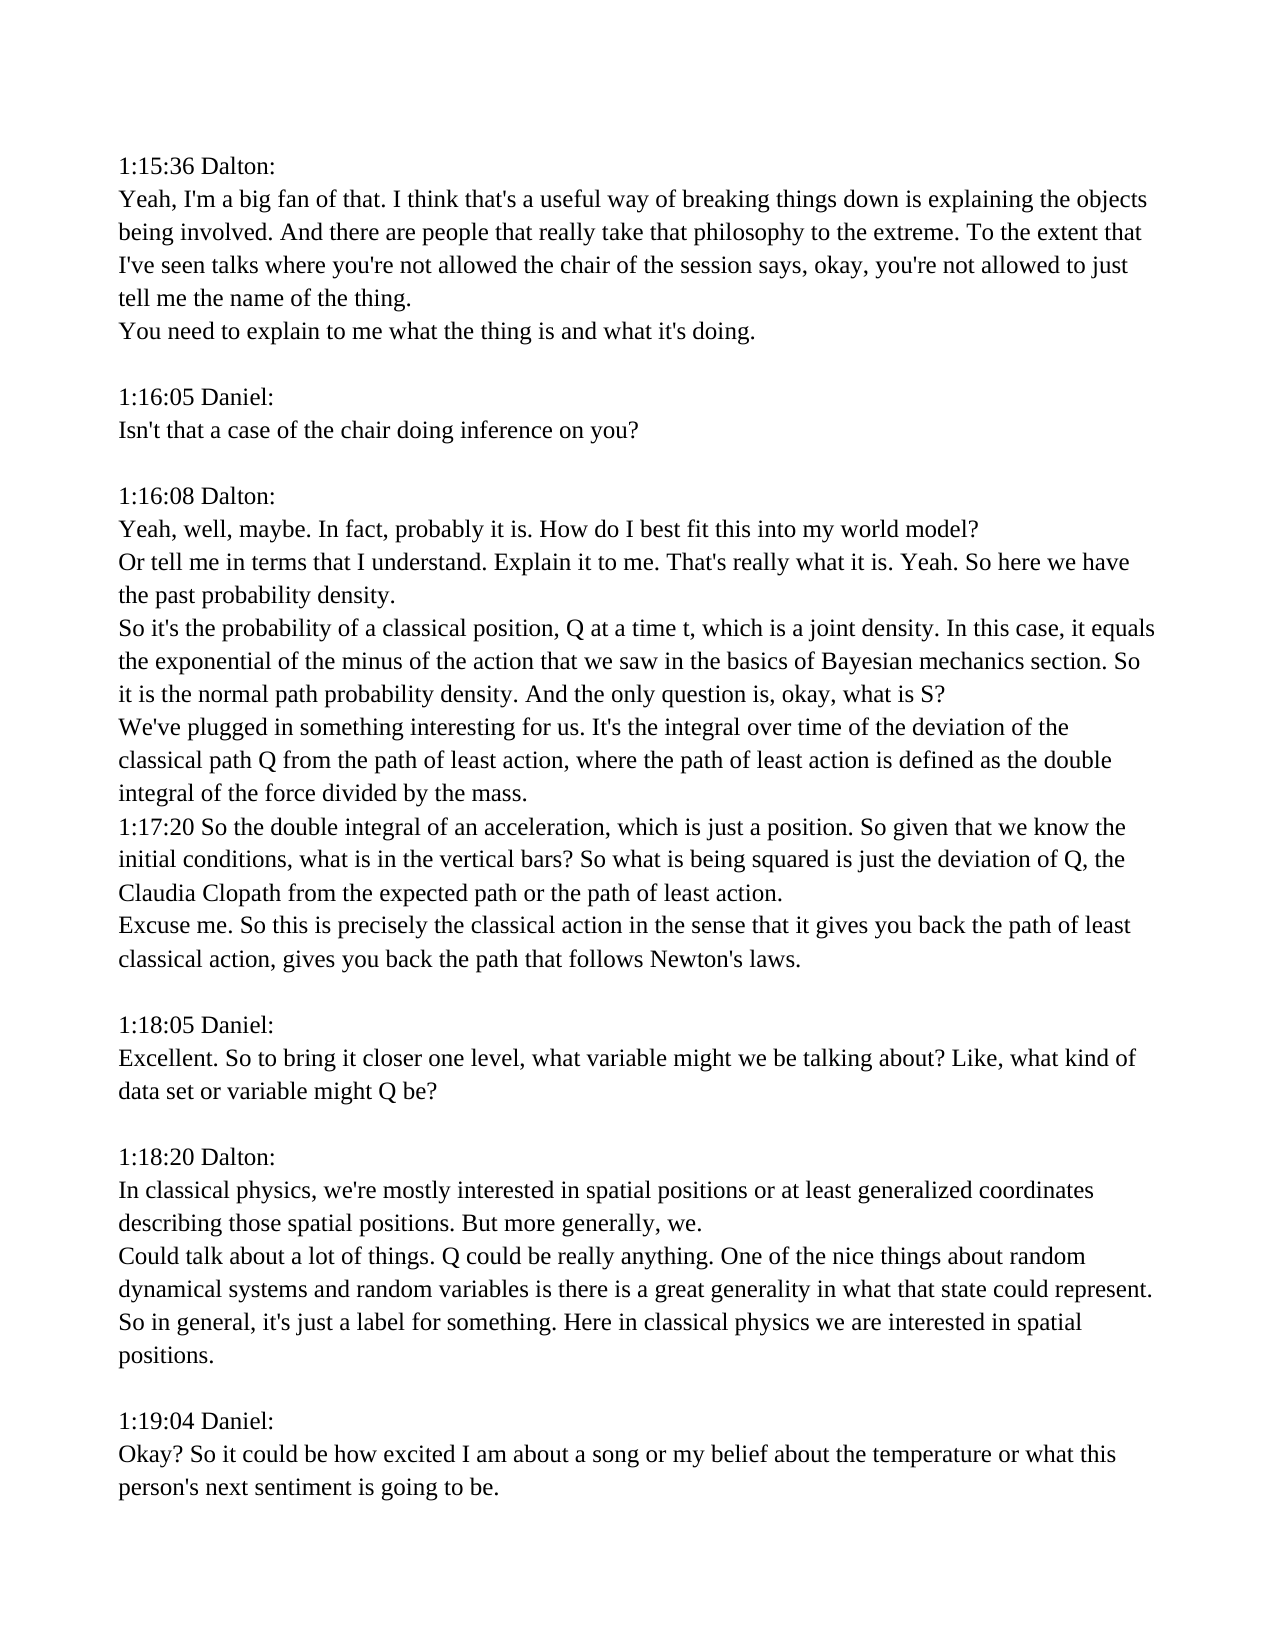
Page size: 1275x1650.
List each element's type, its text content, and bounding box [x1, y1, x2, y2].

text 1:16:05 Daniel: [118, 382, 1157, 411]
text Excellent. So to bring it closer one level, what variable might we be talking about? Like, what kind of data set or variable might Q be? [118, 1043, 1157, 1104]
text Or tell me in terms that I understand. Explain it to me. That's really what it is. Yeah. So here we have the past probability density. [118, 547, 1157, 609]
text 1:18:20 Dalton: [118, 1142, 1157, 1171]
text 1:16:08 Dalton: [118, 481, 1157, 510]
text Isn't that a case of the chair doing inference on you? [118, 415, 1157, 444]
text Yeah, I'm a big fan of that. I think that's a useful way of breaking things down is explaining the objects being involved. And there are people that really take that philosophy to the extreme. To the extent that I've seen talks where you're not allowed the chair of the session says, okay, you're not allowed to just tell me the name of the thing. [118, 184, 1157, 312]
text Excuse me. So this is precisely the classical action in the sense that it gives you back the path of least classical action, gives you back the path that follows Newton's laws. [118, 911, 1157, 972]
text Okay? So it could be how excited I am about a song or my belief about the temperature or what this person's next sentiment is going to be. [118, 1439, 1157, 1501]
text 1:19:04 Daniel: [118, 1406, 1157, 1435]
text 1:18:05 Daniel: [118, 1010, 1157, 1038]
text You need to explain to me what the thing is and what it's doing. [118, 316, 1157, 345]
text In classical physics, we're mostly interested in spatial positions or at least generalized coordinates describing those spatial positions. But more generally, we. [118, 1175, 1157, 1237]
text So it's the probability of a classical position, Q at a time t, which is a joint density. In this case, it equals the exponential of the minus of the action that we saw in the basics of Bayesian mechanics section. So it is the normal path probability density. And the only question is, okay, what is S? [118, 613, 1157, 708]
text 1:15:36 Dalton: [118, 151, 1157, 180]
text 1:17:20 So the double integral of an acceleration, which is just a position. So given that we know the initial conditions, what is in the vertical bars? So what is being squared is just the deviation of Q, the Claudia Clopath from the expected path or the path of least action. [118, 812, 1157, 906]
text Could talk about a lot of things. Q could be really anything. One of the nice things about random dynamical systems and random variables is there is a great generality in what that state could represent. So in general, it's just a label for something. Here in classical physics we are interested in spatial positions. [118, 1241, 1157, 1369]
text We've plugged in something interesting for us. It's the integral over time of the deviation of the classical path Q from the path of least action, where the path of least action is defined as the double integral of the force divided by the mass. [118, 712, 1157, 807]
text Yeah, well, maybe. In fact, probably it is. How do I best fit this into my world model? [118, 514, 1157, 543]
